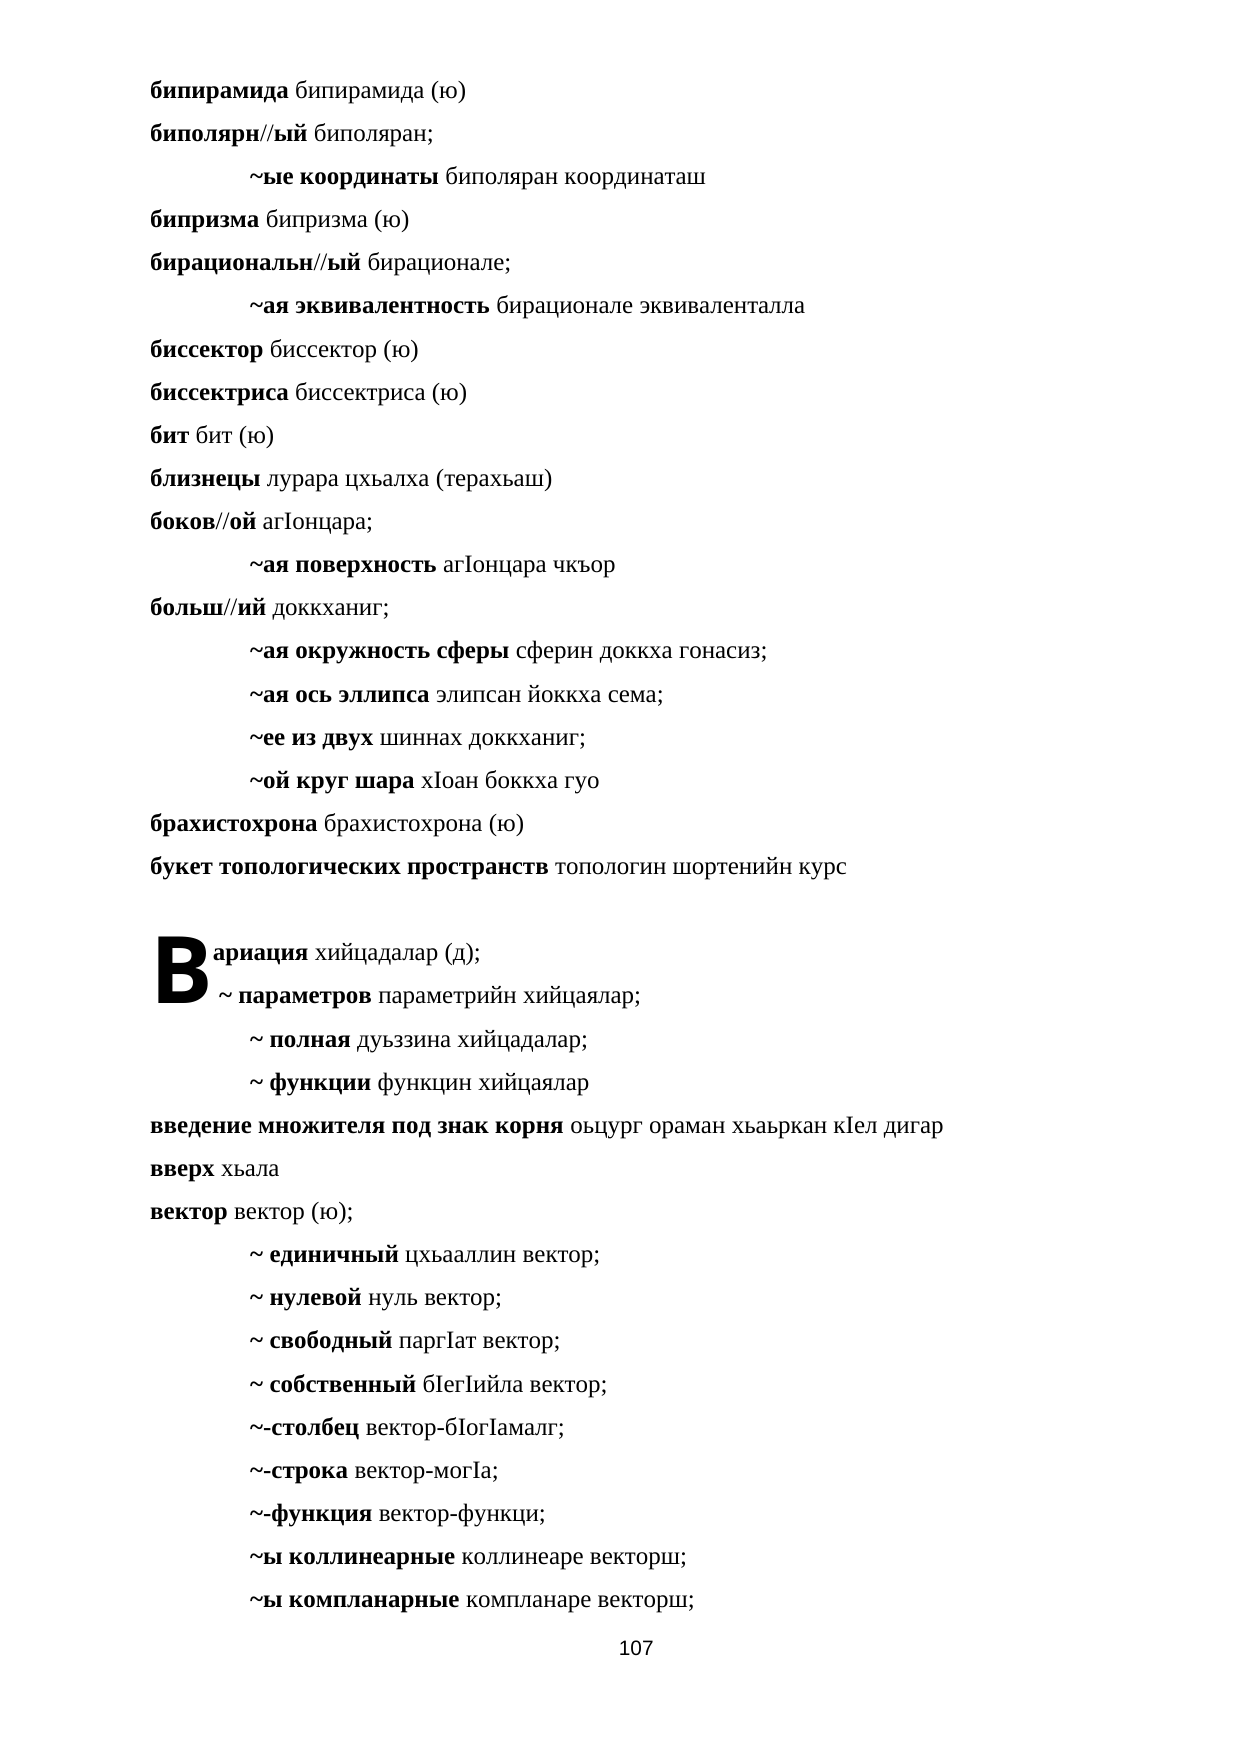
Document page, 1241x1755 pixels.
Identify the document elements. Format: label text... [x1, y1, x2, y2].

text букет топологических пространств топологин шортенийн курс [150, 851, 1122, 880]
text вектор вектор (ю); ~ единичный цхьааллин вектор; ~ нулевой нуль вектор; ~ свободный паргӀат вектор; ~ собственный бӀегӀийла вектор; ~-столбец вектор-бӀогӀамалг; ~-строка вектор-могӀа; ~-функция вектор-функци; ~ы коллинеарные коллинеаре векторш; ~ы компланарные компланаре векторш; [150, 1196, 1122, 1613]
text введение множителя под знак корня оьцург ораман хьаьркан кӀел дигар [150, 1110, 1122, 1139]
text близнецы лурара цхьалха (терахьаш) [150, 463, 1122, 492]
text вверх хьала [150, 1153, 1122, 1182]
text больш//ий доккханиг; ~ая окружность сферы сферин доккха гонасиз; ~ая ось эллипса элипсан йоккха сема; ~ее из двух шиннах доккханиг; ~ой круг шара хӀоан боккха гуо [150, 592, 1122, 794]
text биполярн//ый биполяран; ~ые координаты биполяран координаташ [150, 118, 1122, 190]
text биссектриса биссектриса (ю) [150, 377, 1122, 406]
text биссектор биссектор (ю) [150, 334, 1122, 362]
text бит бит (ю) [150, 420, 1122, 449]
text брахистохрона брахистохрона (ю) [150, 808, 1122, 837]
text боков//ой агӀонцара; ~ая поверхность агӀонцара чкъор [150, 506, 1122, 578]
text Вариация хийцадалар (д); ~ параметров параметрийн хийцаялар; ~ полная дуьззина хийцадалар; ~ функции функцин хийцаялар [150, 937, 1122, 1096]
text бирациональн//ый бирационале; ~ая эквивалентность бирационале эквиваленталла [150, 247, 1122, 319]
text бипирамида бипирамида (ю) [150, 75, 1122, 104]
text бипризма бипризма (ю) [150, 204, 1122, 233]
